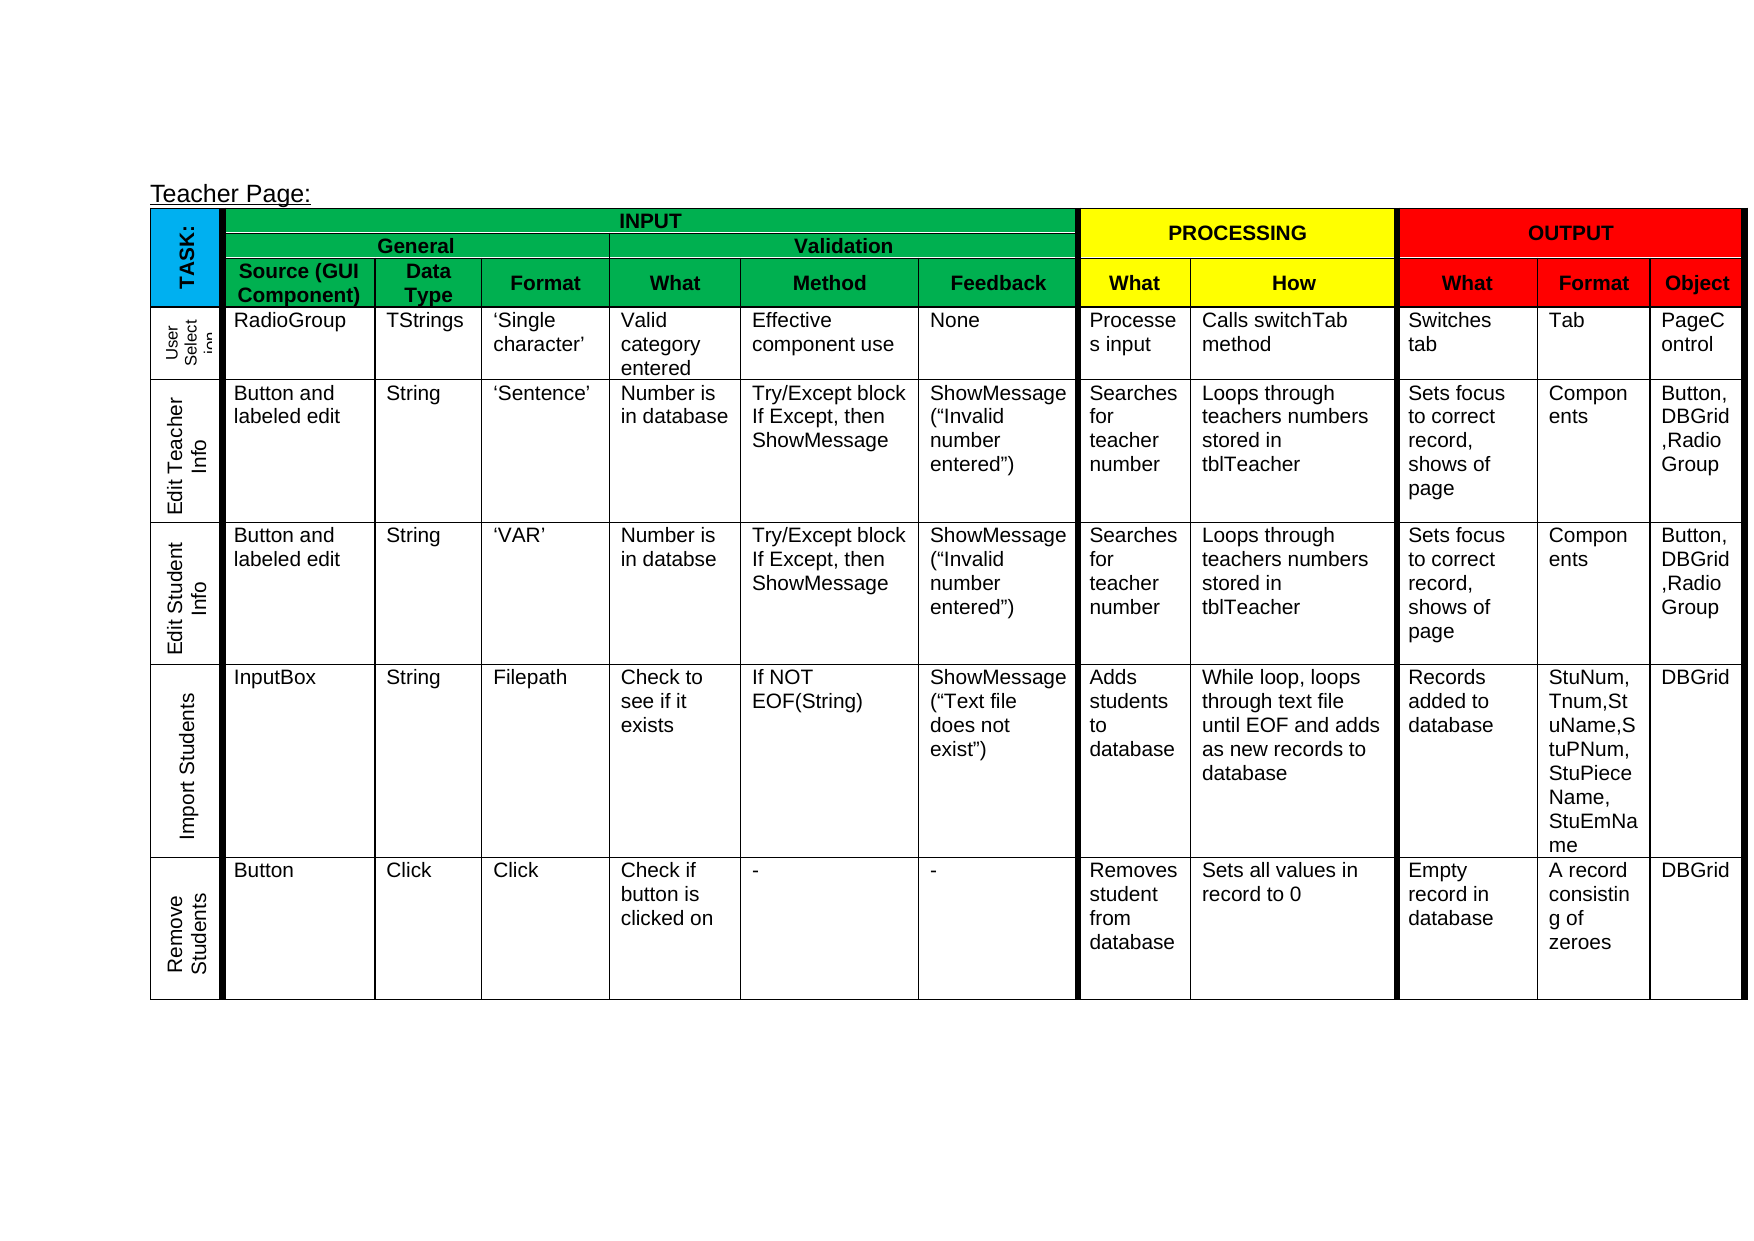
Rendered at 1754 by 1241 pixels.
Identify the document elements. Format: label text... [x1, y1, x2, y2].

table_cell Remove Students [151, 858, 219, 999]
table_cell Components [1538, 380, 1649, 522]
table_cell Button [226, 858, 374, 999]
table_cell Filepath [482, 665, 609, 857]
table_cell Check to see if it exists [610, 665, 740, 857]
table_cell Method [741, 259, 918, 306]
table_cell ShowMessage(“Invalid number entered”) [919, 380, 1075, 522]
table_cell Empty record in database [1400, 858, 1537, 999]
table_cell Tab [1538, 308, 1649, 379]
table_cell Valid category entered [610, 308, 740, 379]
table_cell Click [376, 858, 481, 999]
table_cell ShowMessage(“Text file does not exist”) [919, 665, 1075, 857]
table_cell String [376, 380, 481, 522]
table_header Task: [151, 209, 219, 306]
table_cell Sets focus to correct record, shows of page [1400, 380, 1537, 522]
table_cell Calls switchTab method [1191, 308, 1394, 379]
table_cell Format [1538, 259, 1649, 306]
table_cell Number is in databse [610, 523, 740, 664]
table_cell Removes student from database [1081, 858, 1190, 999]
table_cell String [376, 665, 481, 857]
table_cell If NOT EOF(String) [741, 665, 918, 857]
table_cell Loops through teachers numbers stored in tblTeacher [1191, 523, 1394, 664]
table_cell - [741, 858, 918, 999]
table_cell ‘VAR’ [482, 523, 609, 664]
table_cell RadioGroup [226, 308, 374, 379]
table_cell Source (GUI Component) [226, 259, 374, 306]
table_cell Click [482, 858, 609, 999]
table_cell - [919, 858, 1075, 999]
table_cell Components [1538, 523, 1649, 664]
table_cell Data Type [376, 259, 481, 306]
table_cell Check if button is clicked on [610, 858, 740, 999]
table_cell PageControl [1651, 308, 1741, 379]
table_cell StuNum,Tnum,StuName,StuPNum,StuPieceName, StuEmName [1538, 665, 1649, 857]
table_header Processing [1081, 209, 1394, 257]
table_cell DBGrid [1651, 858, 1741, 999]
table_cell A record consisting of zeroes [1538, 858, 1649, 999]
table_cell Button and labeled edit [226, 380, 374, 522]
table_cell Object [1651, 259, 1741, 306]
table_cell TStrings [376, 308, 481, 379]
table_cell What [610, 259, 740, 306]
table_cell Button, DBGrid,RadioGroup [1651, 523, 1741, 664]
table_cell Format [482, 259, 609, 306]
table_cell InputBox [226, 665, 374, 857]
table_cell Try/Except block If Except, then ShowMessage [741, 380, 918, 522]
table_cell Feedback [919, 259, 1075, 306]
table_cell Button, DBGrid,RadioGroup [1651, 380, 1741, 522]
table_cell DBGrid [1651, 665, 1741, 857]
table_cell String [376, 523, 481, 664]
table_cell Searches for teacher number [1081, 523, 1190, 664]
table_cell None [919, 308, 1075, 379]
table_cell Try/Except block If Except, then ShowMessage [741, 523, 918, 664]
table_cell User Selection [151, 308, 219, 379]
table_cell How [1191, 259, 1394, 306]
table_cell General [226, 234, 609, 257]
table_cell Edit Student Info [151, 523, 219, 664]
table_cell Import Students [151, 665, 219, 857]
table_cell Sets focus to correct record, shows of page [1400, 523, 1537, 664]
table_cell Sets all values in record to 0 [1191, 858, 1394, 999]
table_cell Effective component use [741, 308, 918, 379]
table_cell Switches tab [1400, 308, 1537, 379]
table_cell What [1400, 259, 1537, 306]
table_cell Button and labeled edit [226, 523, 374, 664]
table_cell Records added to database [1400, 665, 1537, 857]
table_header Input [226, 209, 1075, 232]
table_cell What [1081, 259, 1190, 306]
table_cell While loop, loops through text file until EOF and adds as new records to database [1191, 665, 1394, 857]
table_cell Number is in database [610, 380, 740, 522]
table_cell ‘Single character’ [482, 308, 609, 379]
table_cell Searches for teacher number [1081, 380, 1190, 522]
table_cell Processes input [1081, 308, 1190, 379]
table_cell Edit Teacher Info [151, 380, 219, 522]
table_cell Adds students to database [1081, 665, 1190, 857]
table_cell ShowMessage(“Invalid number entered”) [919, 523, 1075, 664]
table_cell Loops through teachers numbers stored in tblTeacher [1191, 380, 1394, 522]
table_header Output [1400, 209, 1741, 257]
table_cell ‘Sentence’ [482, 380, 609, 522]
text Teacher Page: [150, 179, 1604, 207]
table_cell Validation [610, 234, 1075, 257]
